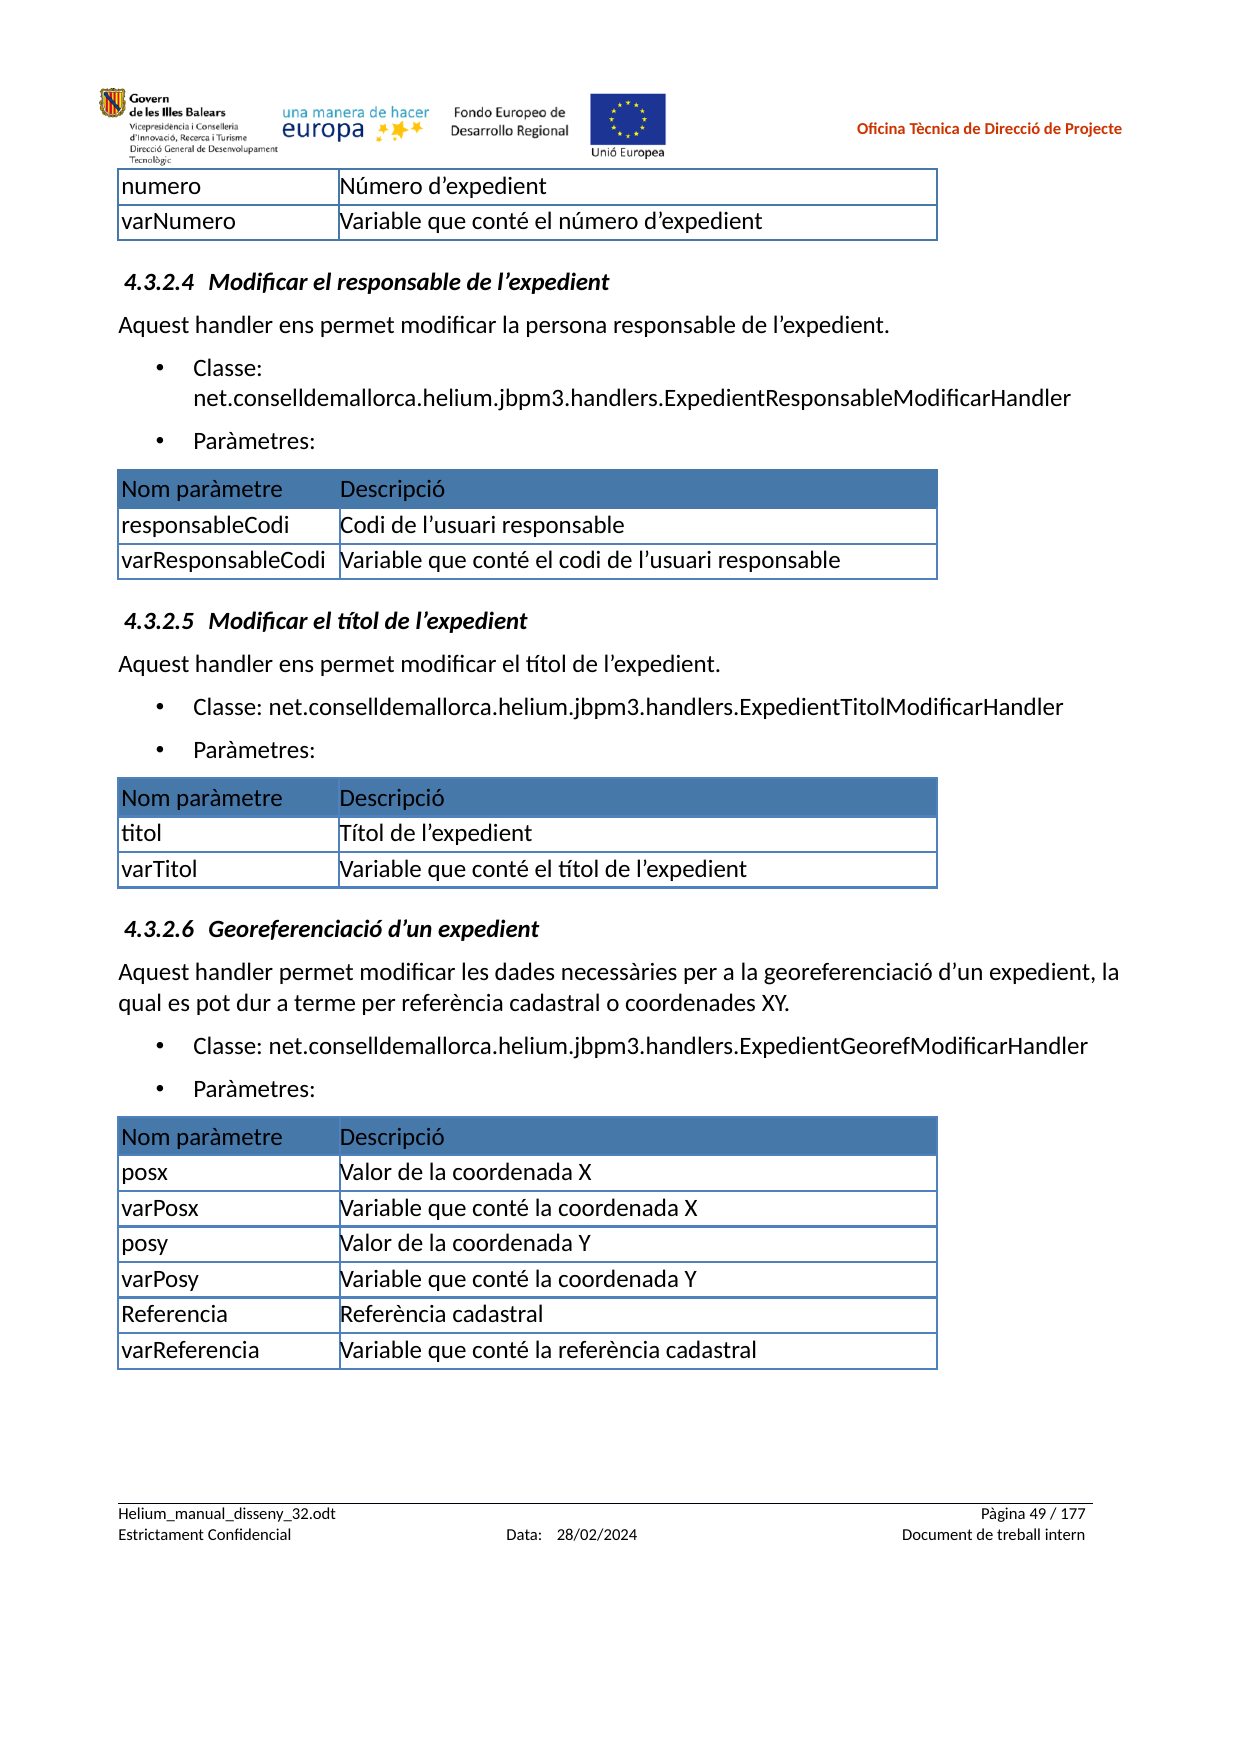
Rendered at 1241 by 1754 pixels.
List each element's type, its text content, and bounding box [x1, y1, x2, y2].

list Classe: net.conselldemallorca.helium.jbpm3.handlers.ExpedientResponsableModificarHandler [156, 352, 1122, 413]
table_cell varReferencia [119, 1334, 339, 1367]
table_cell posy [119, 1228, 339, 1261]
table_cell Variable que conté la referència cadastral [341, 1334, 936, 1367]
table_cell Referència cadastral [341, 1299, 936, 1332]
table_cell Referencia [119, 1299, 339, 1332]
table_cell Variable que conté el títol de l’expedient [340, 853, 936, 886]
table_cell varPosy [119, 1263, 339, 1296]
text Aquest handler ens permet modificar el títol de l’expedient. [118, 648, 1122, 678]
subtitle Modificar el responsable de l’expedient [118, 266, 1122, 296]
table_cell Codi de l’usuari responsable [341, 509, 936, 542]
list Classe: net.conselldemallorca.helium.jbpm3.handlers.ExpedientGeorefModificarHandler [156, 1030, 1122, 1060]
table_cell Variable que conté el codi de l’usuari responsable [341, 545, 936, 578]
table_cell numero [119, 170, 338, 203]
list Paràmetres: [156, 425, 1122, 456]
table_cell posx [119, 1156, 339, 1190]
table_cell titol [119, 818, 338, 851]
table_cell Valor de la coordenada Y [341, 1228, 936, 1261]
text Aquest handler permet modificar les dades necessàries per a la georeferenciació d’un expedient, la qual es pot dur a terme per referència cadastral o coordenades XY. [118, 956, 1122, 1017]
list Paràmetres: [156, 734, 1122, 764]
list Classe: net.conselldemallorca.helium.jbpm3.handlers.ExpedientTitolModificarHandler [156, 691, 1122, 721]
table_header Nom paràmetre [119, 779, 338, 815]
table_cell responsableCodi [119, 509, 339, 542]
table_cell varTitol [119, 853, 338, 886]
table_header Nom paràmetre [119, 471, 339, 507]
table_cell varResponsableCodi [119, 545, 339, 578]
table_cell Valor de la coordenada X [341, 1156, 936, 1190]
table_cell varPosx [119, 1192, 339, 1225]
table_header Nom paràmetre [119, 1118, 339, 1154]
table_cell Variable que conté la coordenada Y [341, 1263, 936, 1296]
table_header Descripció [341, 1118, 936, 1154]
table_cell Variable que conté el número d’expedient [340, 206, 936, 239]
table_header Descripció [340, 779, 936, 815]
subtitle Modificar el títol de l’expedient [118, 605, 1122, 635]
subtitle Georeferenciació d’un expedient [118, 913, 1122, 944]
table_cell Variable que conté la coordenada X [341, 1192, 936, 1225]
table_header Descripció [341, 471, 936, 507]
table_cell varNumero [119, 206, 338, 239]
picture [99, 87, 668, 166]
table_cell Títol de l’expedient [340, 818, 936, 851]
text Aquest handler ens permet modificar la persona responsable de l’expedient. [118, 309, 1122, 339]
list Paràmetres: [156, 1073, 1122, 1103]
table_cell Número d’expedient [340, 170, 936, 203]
